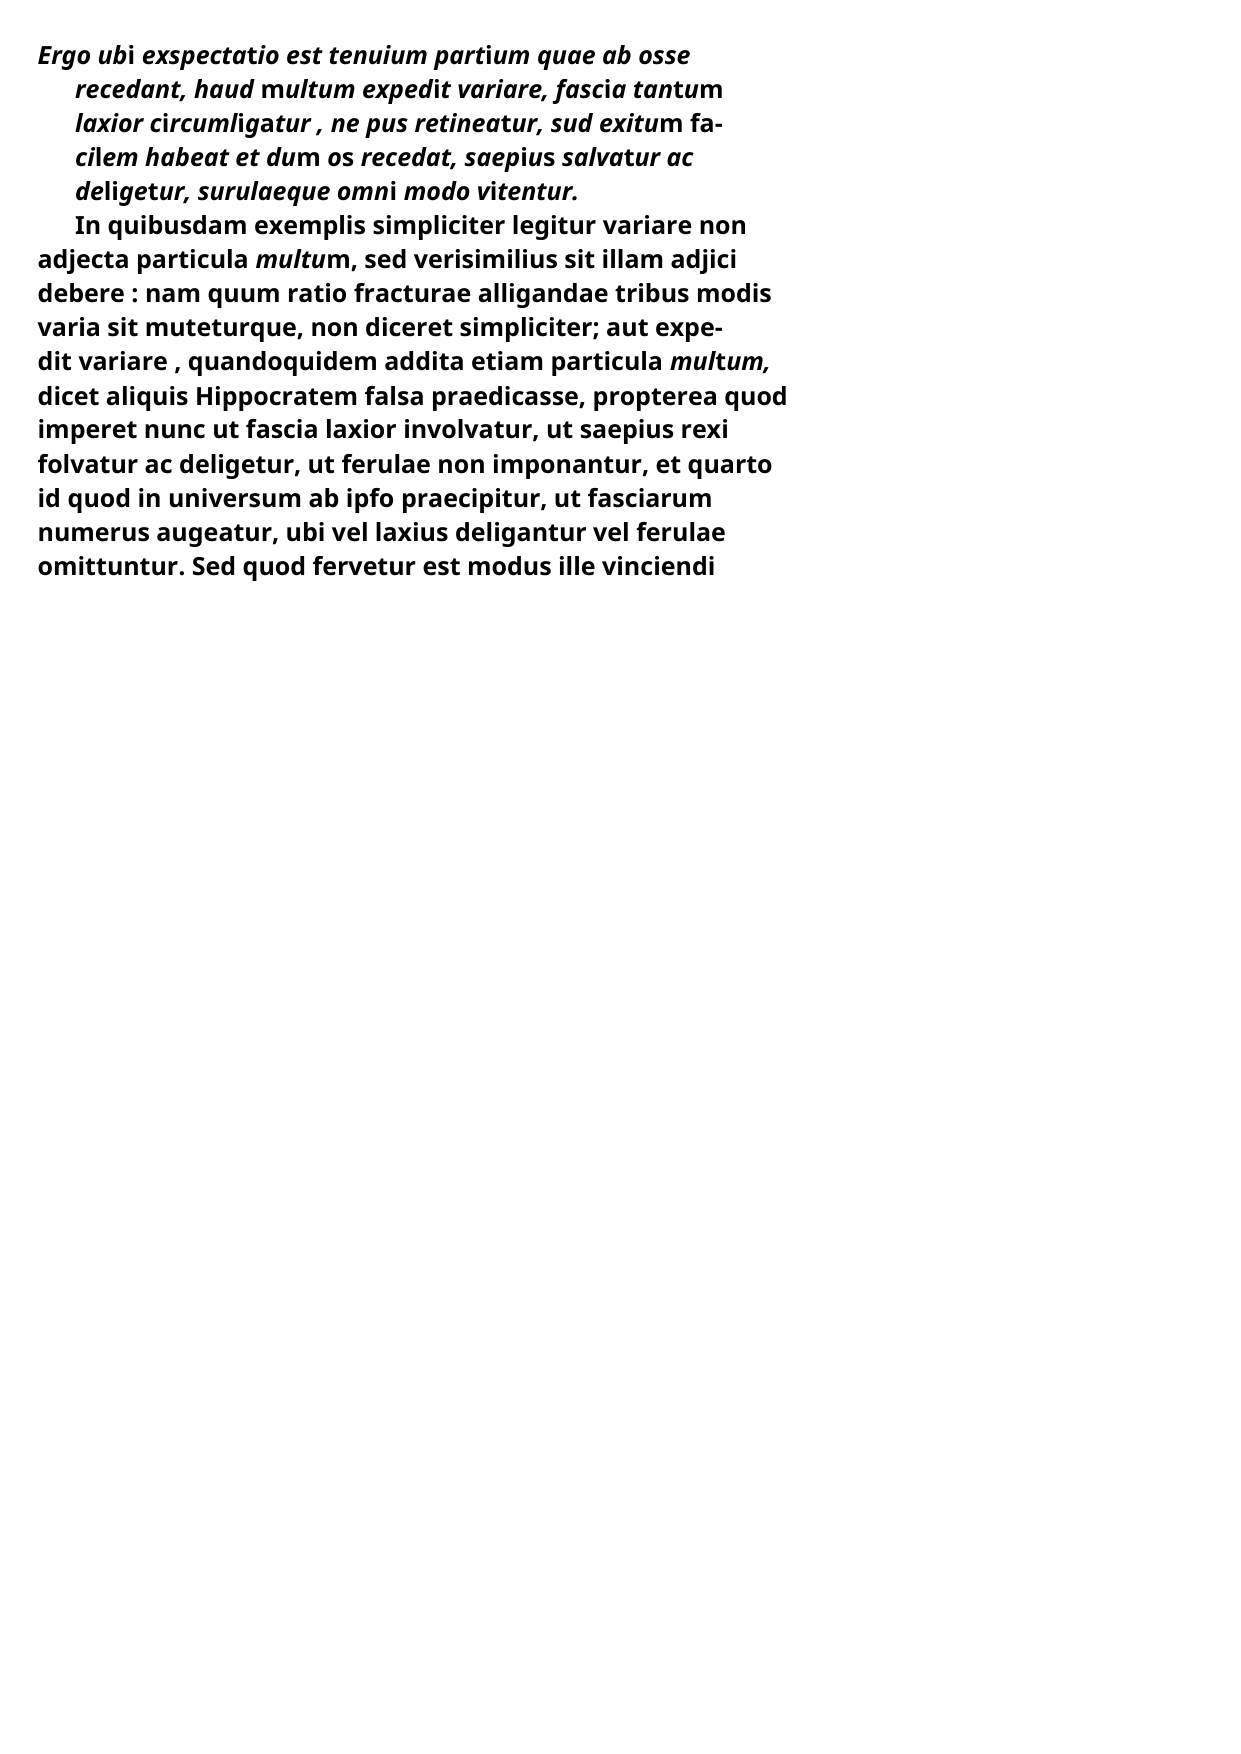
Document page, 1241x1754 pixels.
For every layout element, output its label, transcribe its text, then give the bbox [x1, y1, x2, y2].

text In quibusdam exemplis simpliciter legitur variare non adjecta particula multum, sed verisimilius sit illam adjici debere : nam quum ratio fracturae alligandae tribus modis varia sit muteturque, non diceret simpliciter; aut expe- dit variare , quandoquidem addita etiam particula multum, dicet aliquis Hippocratem falsa praedicasse, propterea quod imperet nunc ut fascia laxior involvatur, ut saepius rexi folvatur ac deligetur, ut ferulae non imponantur, et quarto id quod in universum ab ipfo praecipitur, ut fasciarum numerus augeatur, ubi vel laxius deligantur vel ferulae omittuntur. Sed quod fervetur est modus ille vinciendi [37, 208, 1203, 582]
text Ergo ubi exspectatio est tenuium partium quae ab osse recedant, haud multum expedit variare, fascia tantum laxior circumligatur , ne pus retineatur, sud exitum fa- cilem habeat et dum os recedat, saepius salvatur ac deligetur, surulaeque omni modo vitentur. [37, 37, 1203, 208]
